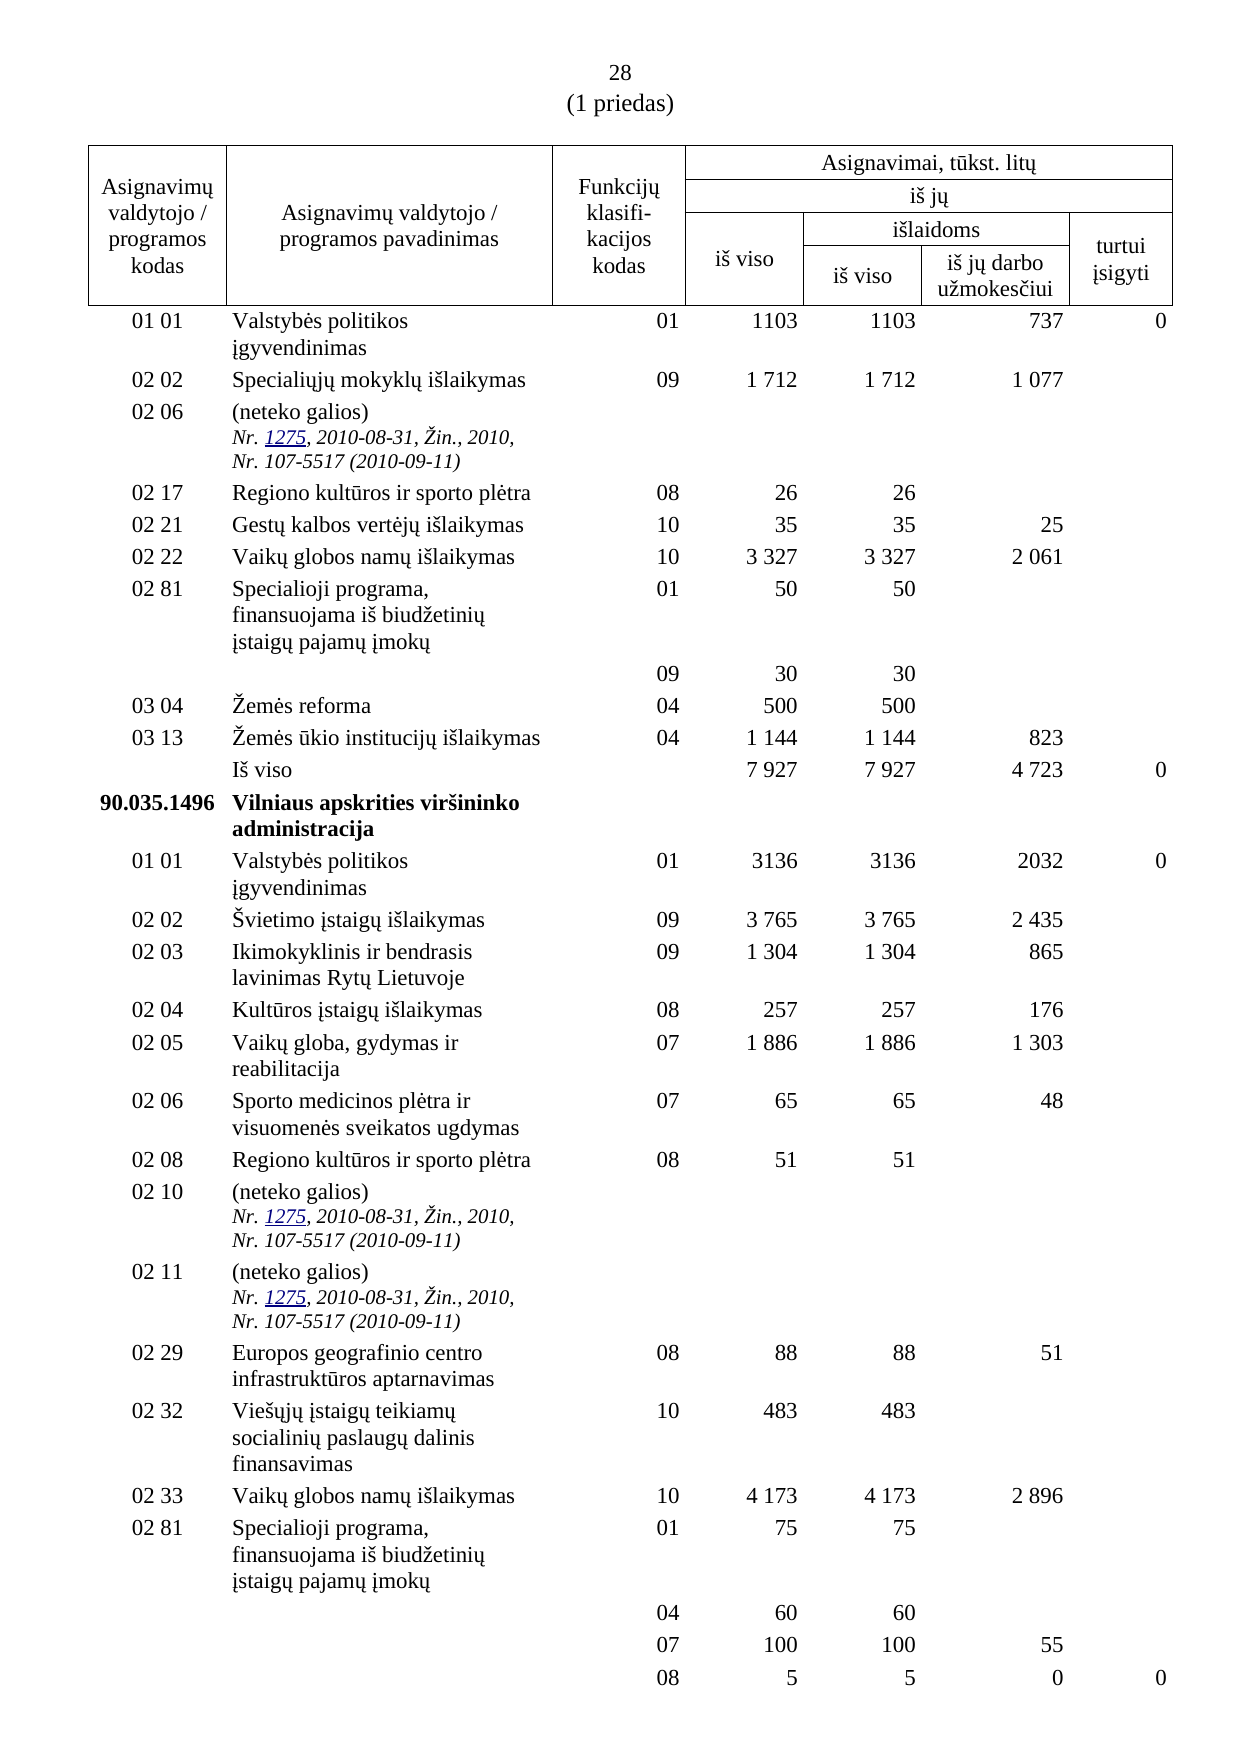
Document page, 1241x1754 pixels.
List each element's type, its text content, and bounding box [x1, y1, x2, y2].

table_cell 01 [553, 306, 685, 363]
table_cell Iš viso [226, 754, 552, 786]
table_cell Sporto medicinos plėtra ir visuomenės sveikatos ugdymas [226, 1084, 552, 1143]
table_cell 10 [553, 1394, 685, 1479]
table_cell 1 303 [921, 1026, 1069, 1084]
table_cell 3 765 [803, 903, 921, 935]
table_cell [803, 1255, 921, 1336]
table_cell 3136 [803, 844, 921, 903]
table_cell 01 [553, 572, 685, 657]
table_cell 60 [803, 1596, 921, 1628]
table_cell 25 [921, 508, 1069, 540]
table_cell 3 327 [803, 540, 921, 572]
table_cell 01 01 [89, 844, 226, 903]
table_cell 01 [553, 844, 685, 903]
table_cell Valstybės politikos įgyvendinimas [226, 844, 552, 903]
table_cell 4 173 [685, 1479, 803, 1511]
table_cell [1069, 363, 1172, 395]
table_cell [921, 1175, 1069, 1255]
table_cell Švietimo įstaigų išlaikymas [226, 903, 552, 935]
table_cell 3 327 [685, 540, 803, 572]
table_header Funkcijų klasifi- kacijos kodas [553, 146, 685, 304]
table_cell 09 [553, 657, 685, 689]
table_cell 7 927 [803, 754, 921, 786]
table_cell [553, 395, 685, 476]
table_cell [553, 754, 685, 786]
table_cell Žemės reforma [226, 689, 552, 721]
table_cell 08 [553, 1143, 685, 1175]
table_cell 01 01 [89, 306, 226, 363]
table_cell išlaidoms [804, 213, 1069, 245]
table_cell 07 [553, 1084, 685, 1143]
table_cell Viešųjų įstaigų teikiamų socialinių paslaugų dalinis finansavimas [226, 1394, 552, 1479]
table_cell [921, 476, 1069, 508]
table_cell 03 13 [89, 721, 226, 754]
table_cell 500 [803, 689, 921, 721]
table_cell 10 [553, 508, 685, 540]
table_cell 865 [921, 935, 1069, 994]
table_cell [921, 1596, 1069, 1628]
table_cell [1069, 1143, 1172, 1175]
table_cell [89, 1661, 226, 1693]
table_cell 02 32 [89, 1394, 226, 1479]
table_cell [89, 657, 226, 689]
table_cell [1069, 1511, 1172, 1596]
table_cell 3 765 [685, 903, 803, 935]
table_cell [1069, 935, 1172, 994]
table_cell 1 077 [921, 363, 1069, 395]
table_cell (neteko galios) Nr. 1275, 2010-08-31, Žin., 2010, Nr. 107-5517 (2010-09-11) [226, 1255, 552, 1336]
table_cell 35 [685, 508, 803, 540]
table_cell 02 06 [89, 395, 226, 476]
table_cell [921, 1511, 1069, 1596]
table_cell Vilniaus apskrities viršininko administracija [226, 786, 552, 844]
table_cell [1069, 1336, 1172, 1394]
table_cell 1 886 [803, 1026, 921, 1084]
table_cell Specialioji programa, finansuojama iš biudžetinių įstaigų pajamų įmokų [226, 1511, 552, 1596]
table_cell 823 [921, 721, 1069, 754]
table_cell 75 [685, 1511, 803, 1596]
table_cell [921, 572, 1069, 657]
table_cell 08 [553, 476, 685, 508]
table_cell turtui įsigyti [1070, 213, 1172, 304]
table_cell Europos geografinio centro infrastruktūros aptarnavimas [226, 1336, 552, 1394]
table_cell [921, 1394, 1069, 1479]
table_header Asignavimų valdytojo / programos pavadinimas [227, 146, 552, 304]
table_cell 55 [921, 1629, 1069, 1661]
table_cell Vaikų globos namų išlaikymas [226, 1479, 552, 1511]
table_cell 02 02 [89, 363, 226, 395]
table_cell [1069, 1479, 1172, 1511]
table_cell [685, 1255, 803, 1336]
table_cell 483 [803, 1394, 921, 1479]
table_cell 4 173 [803, 1479, 921, 1511]
table_cell 5 [803, 1661, 921, 1693]
table_cell 08 [553, 1336, 685, 1394]
table_cell 03 04 [89, 689, 226, 721]
table_cell 09 [553, 935, 685, 994]
table_cell [803, 395, 921, 476]
table_cell 0 [1069, 306, 1172, 363]
table_cell [226, 1661, 552, 1693]
table_cell 88 [803, 1336, 921, 1394]
table_cell 483 [685, 1394, 803, 1479]
table_cell 0 [921, 1661, 1069, 1693]
table_cell 51 [921, 1336, 1069, 1394]
table_cell (neteko galios) Nr. 1275, 2010-08-31, Žin., 2010, Nr. 107-5517 (2010-09-11) [226, 395, 552, 476]
table_cell 30 [803, 657, 921, 689]
table_cell Valstybės politikos įgyvendinimas [226, 306, 552, 363]
table_cell (neteko galios) Nr. 1275, 2010-08-31, Žin., 2010, Nr. 107-5517 (2010-09-11) [226, 1175, 552, 1255]
table_cell 02 22 [89, 540, 226, 572]
table_cell 02 33 [89, 1479, 226, 1511]
table_cell [1069, 1175, 1172, 1255]
table_cell 1103 [803, 306, 921, 363]
table_cell [1069, 1084, 1172, 1143]
table_cell [89, 754, 226, 786]
table_cell 02 11 [89, 1255, 226, 1336]
table_cell Gestų kalbos vertėjų išlaikymas [226, 508, 552, 540]
table_cell 2 896 [921, 1479, 1069, 1511]
table_cell iš jų [686, 180, 1172, 212]
table_cell [553, 1255, 685, 1336]
table_cell 09 [553, 363, 685, 395]
table_cell iš viso [804, 246, 921, 304]
table_cell 1 304 [803, 935, 921, 994]
table_cell 02 81 [89, 572, 226, 657]
table_cell 02 29 [89, 1336, 226, 1394]
table_cell [803, 786, 921, 844]
table_cell 2032 [921, 844, 1069, 903]
table_cell 02 05 [89, 1026, 226, 1084]
table_cell 04 [553, 1596, 685, 1628]
table_cell [1069, 476, 1172, 508]
table_cell 737 [921, 306, 1069, 363]
table_cell [1069, 994, 1172, 1026]
table_header Asignavimų valdytojo / programos kodas [89, 146, 226, 304]
table_cell 08 [553, 1661, 685, 1693]
table_cell [1069, 786, 1172, 844]
table_cell [1069, 1596, 1172, 1628]
table_cell 01 [553, 1511, 685, 1596]
table_cell 65 [803, 1084, 921, 1143]
table_cell Vaikų globos namų išlaikymas [226, 540, 552, 572]
table_cell 30 [685, 657, 803, 689]
table_cell 02 81 [89, 1511, 226, 1596]
table_cell 5 [685, 1661, 803, 1693]
table_cell [1069, 572, 1172, 657]
table_cell [921, 786, 1069, 844]
table_cell 02 17 [89, 476, 226, 508]
table_cell [226, 1596, 552, 1628]
table_cell [921, 1255, 1069, 1336]
table_cell 09 [553, 903, 685, 935]
table_cell 1 712 [685, 363, 803, 395]
table_cell Kultūros įstaigų išlaikymas [226, 994, 552, 1026]
table_cell 26 [803, 476, 921, 508]
table_cell Vaikų globa, gydymas ir reabilitacija [226, 1026, 552, 1084]
table_cell 1 886 [685, 1026, 803, 1084]
table_cell 26 [685, 476, 803, 508]
table_cell [89, 1596, 226, 1628]
table_cell 02 04 [89, 994, 226, 1026]
table_cell 176 [921, 994, 1069, 1026]
table_cell [1069, 395, 1172, 476]
table_cell [553, 786, 685, 844]
table_cell Specialioji programa, finansuojama iš biudžetinių įstaigų pajamų įmokų [226, 572, 552, 657]
table_cell 88 [685, 1336, 803, 1394]
table_cell 07 [553, 1026, 685, 1084]
table_cell [921, 1143, 1069, 1175]
table_cell Ikimokyklinis ir bendrasis lavinimas Rytų Lietuvoje [226, 935, 552, 994]
table_cell 51 [803, 1143, 921, 1175]
table_cell 75 [803, 1511, 921, 1596]
table_cell 10 [553, 540, 685, 572]
table_cell 65 [685, 1084, 803, 1143]
table_cell 50 [803, 572, 921, 657]
table_header Asignavimai, tūkst. litų [686, 146, 1172, 178]
table_cell 1 144 [803, 721, 921, 754]
table_cell 35 [803, 508, 921, 540]
table_cell 04 [553, 689, 685, 721]
table_cell 1 144 [685, 721, 803, 754]
table_cell 02 06 [89, 1084, 226, 1143]
table_cell [1069, 508, 1172, 540]
table_cell 100 [803, 1629, 921, 1661]
table_cell [1069, 1255, 1172, 1336]
table_cell 1 304 [685, 935, 803, 994]
table_cell [685, 395, 803, 476]
table_cell [1069, 1394, 1172, 1479]
table_cell [1069, 1026, 1172, 1084]
table_cell Regiono kultūros ir sporto plėtra [226, 1143, 552, 1175]
table_cell [89, 1629, 226, 1661]
table_cell 02 10 [89, 1175, 226, 1255]
table_cell 1 712 [803, 363, 921, 395]
table_cell [1069, 657, 1172, 689]
table_cell [1069, 903, 1172, 935]
table_cell 50 [685, 572, 803, 657]
table_cell 2 061 [921, 540, 1069, 572]
table_cell 10 [553, 1479, 685, 1511]
table_cell [921, 395, 1069, 476]
table_cell 100 [685, 1629, 803, 1661]
table_cell 257 [685, 994, 803, 1026]
table_cell 51 [685, 1143, 803, 1175]
table_cell [1069, 1629, 1172, 1661]
table_cell 08 [553, 994, 685, 1026]
table_cell 07 [553, 1629, 685, 1661]
table_cell 2 435 [921, 903, 1069, 935]
table_cell [685, 1175, 803, 1255]
table_cell 60 [685, 1596, 803, 1628]
table_cell [553, 1175, 685, 1255]
table_cell [803, 1175, 921, 1255]
table_cell [226, 1629, 552, 1661]
table_cell 7 927 [685, 754, 803, 786]
table_cell 500 [685, 689, 803, 721]
table_cell [1069, 721, 1172, 754]
table_cell 1103 [685, 306, 803, 363]
table_cell Specialiųjų mokyklų išlaikymas [226, 363, 552, 395]
table_cell 02 08 [89, 1143, 226, 1175]
table_cell [1069, 689, 1172, 721]
table_cell 0 [1069, 844, 1172, 903]
table_cell iš viso [686, 213, 803, 304]
table_cell 90.035.1496 [89, 786, 226, 844]
table_cell 02 21 [89, 508, 226, 540]
table_cell [921, 657, 1069, 689]
table_cell [921, 689, 1069, 721]
table_cell 4 723 [921, 754, 1069, 786]
table_cell [1069, 540, 1172, 572]
table_cell 257 [803, 994, 921, 1026]
table_cell 04 [553, 721, 685, 754]
table_cell [685, 786, 803, 844]
table_cell 0 [1069, 754, 1172, 786]
table_cell 0 [1069, 1661, 1172, 1693]
table_cell Regiono kultūros ir sporto plėtra [226, 476, 552, 508]
table_cell Žemės ūkio institucijų išlaikymas [226, 721, 552, 754]
table_cell 02 03 [89, 935, 226, 994]
table_cell 3136 [685, 844, 803, 903]
table_cell 02 02 [89, 903, 226, 935]
table_cell [226, 657, 552, 689]
table_cell iš jų darbo užmokesčiui [922, 246, 1069, 304]
table_cell 48 [921, 1084, 1069, 1143]
